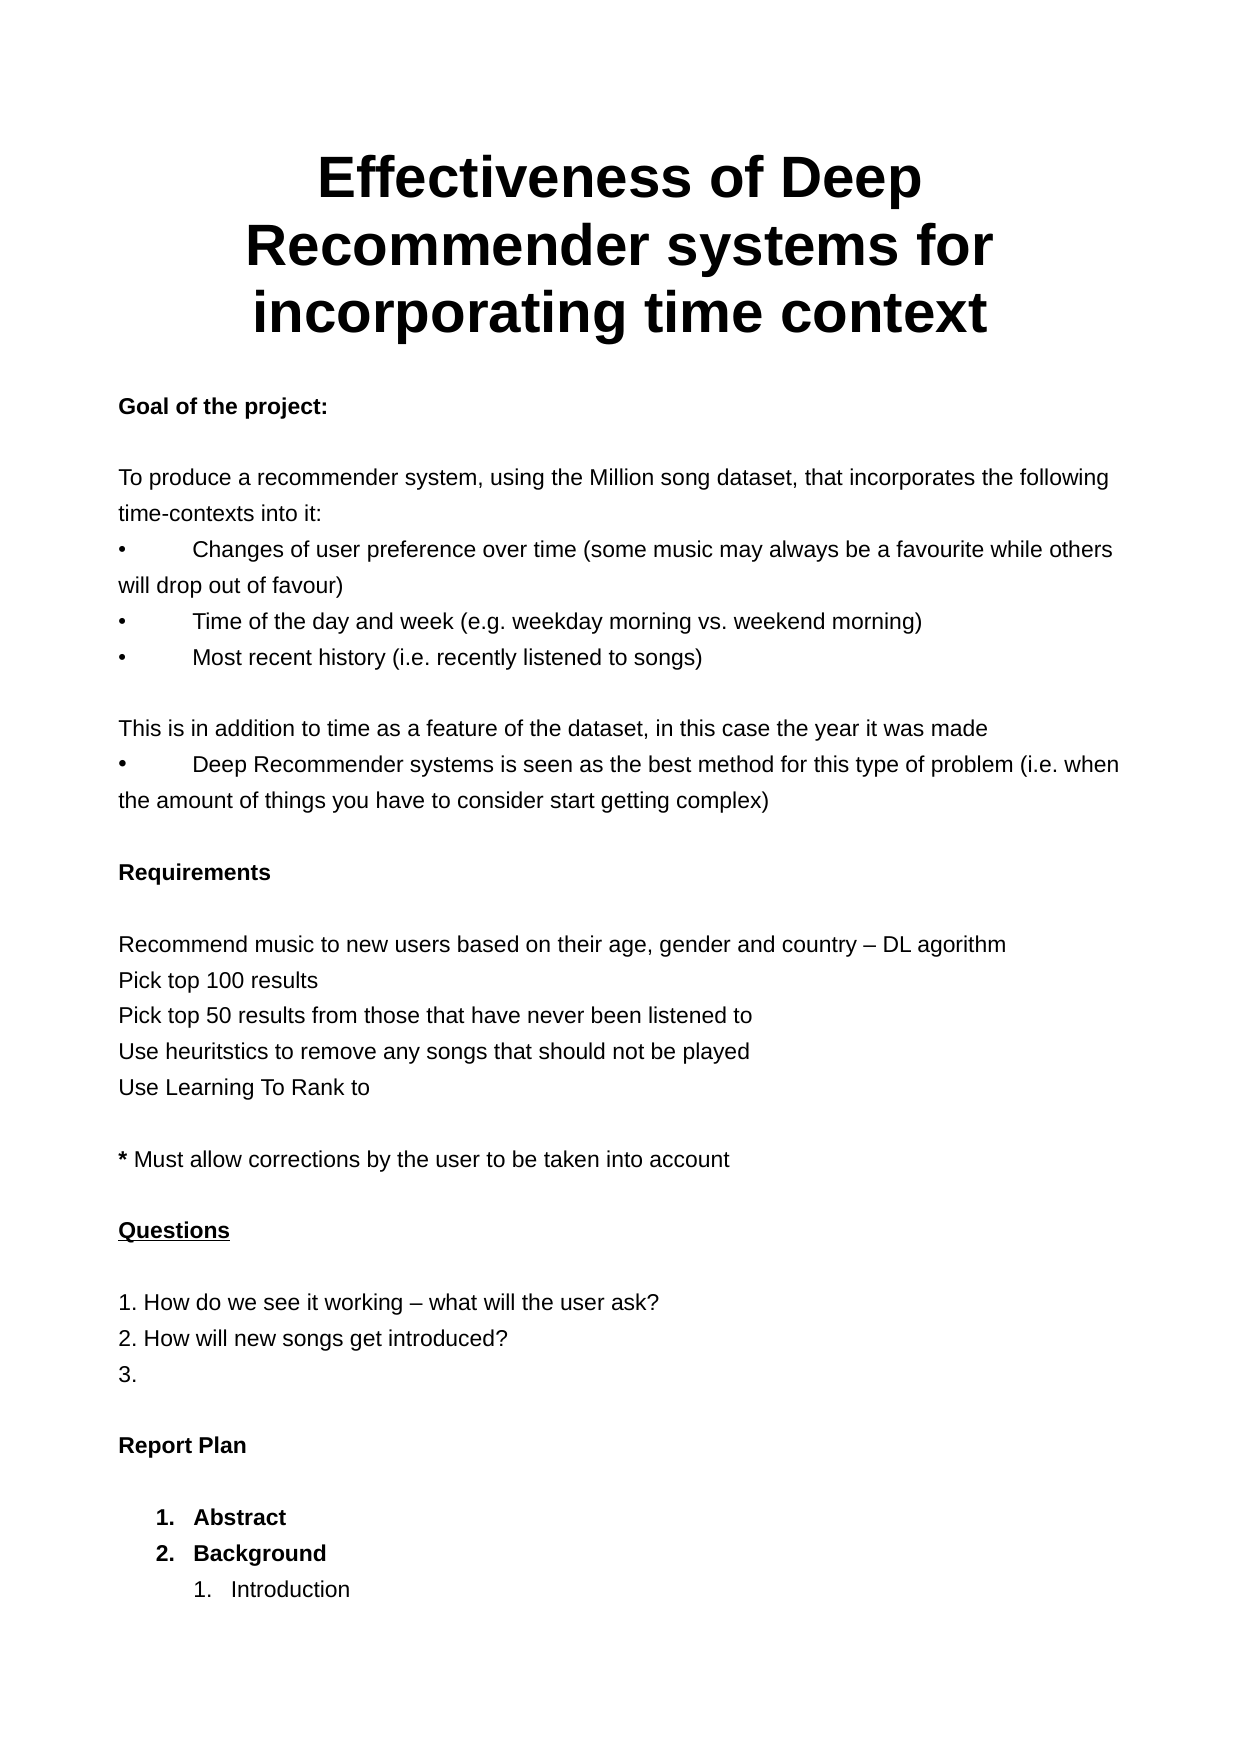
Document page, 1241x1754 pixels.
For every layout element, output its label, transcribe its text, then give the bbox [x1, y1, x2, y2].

text Recommend music to new users based on their age, gender and country – DL agorithm [118, 931, 1122, 957]
list Deep Recommender systems is seen as the best method for this type of problem (i.e. when the amount of things you have to consider start getting complex) [118, 751, 1122, 814]
text * Must allow corrections by the user to be taken into account [118, 1146, 1122, 1172]
list Introduction [193, 1576, 1122, 1602]
list Abstract [156, 1504, 1122, 1530]
text Requirements [118, 859, 1122, 885]
list Time of the day and week (e.g. weekday morning vs. weekend morning) [118, 608, 1122, 634]
text Goal of the project: [118, 393, 1122, 419]
list Most recent history (i.e. recently listened to songs) [118, 643, 1122, 670]
list Background [156, 1540, 1122, 1566]
text Pick top 100 results [118, 967, 1122, 993]
text To produce a recommender system, using the Million song dataset, that incorporates the following time-contexts into it: [118, 464, 1122, 527]
list Changes of user preference over time (some music may always be a favourite while others will drop out of favour) [118, 536, 1122, 598]
text 2. How will new songs get introduced? [118, 1325, 1122, 1351]
text Report Plan [118, 1432, 1122, 1459]
text Pick top 50 results from those that have never been listened to [118, 1002, 1122, 1029]
title Effectiveness of Deep Recommender systems for incorporating time context [118, 143, 1122, 344]
text Use heuritstics to remove any songs that should not be played [118, 1038, 1122, 1064]
text 1. How do we see it working – what will the user ask? [118, 1289, 1122, 1315]
text This is in addition to time as a feature of the dataset, in this case the year it was made [118, 715, 1122, 742]
text 3. [118, 1361, 1122, 1387]
text Questions [118, 1217, 1122, 1244]
text Use Learning To Rank to [118, 1074, 1122, 1100]
